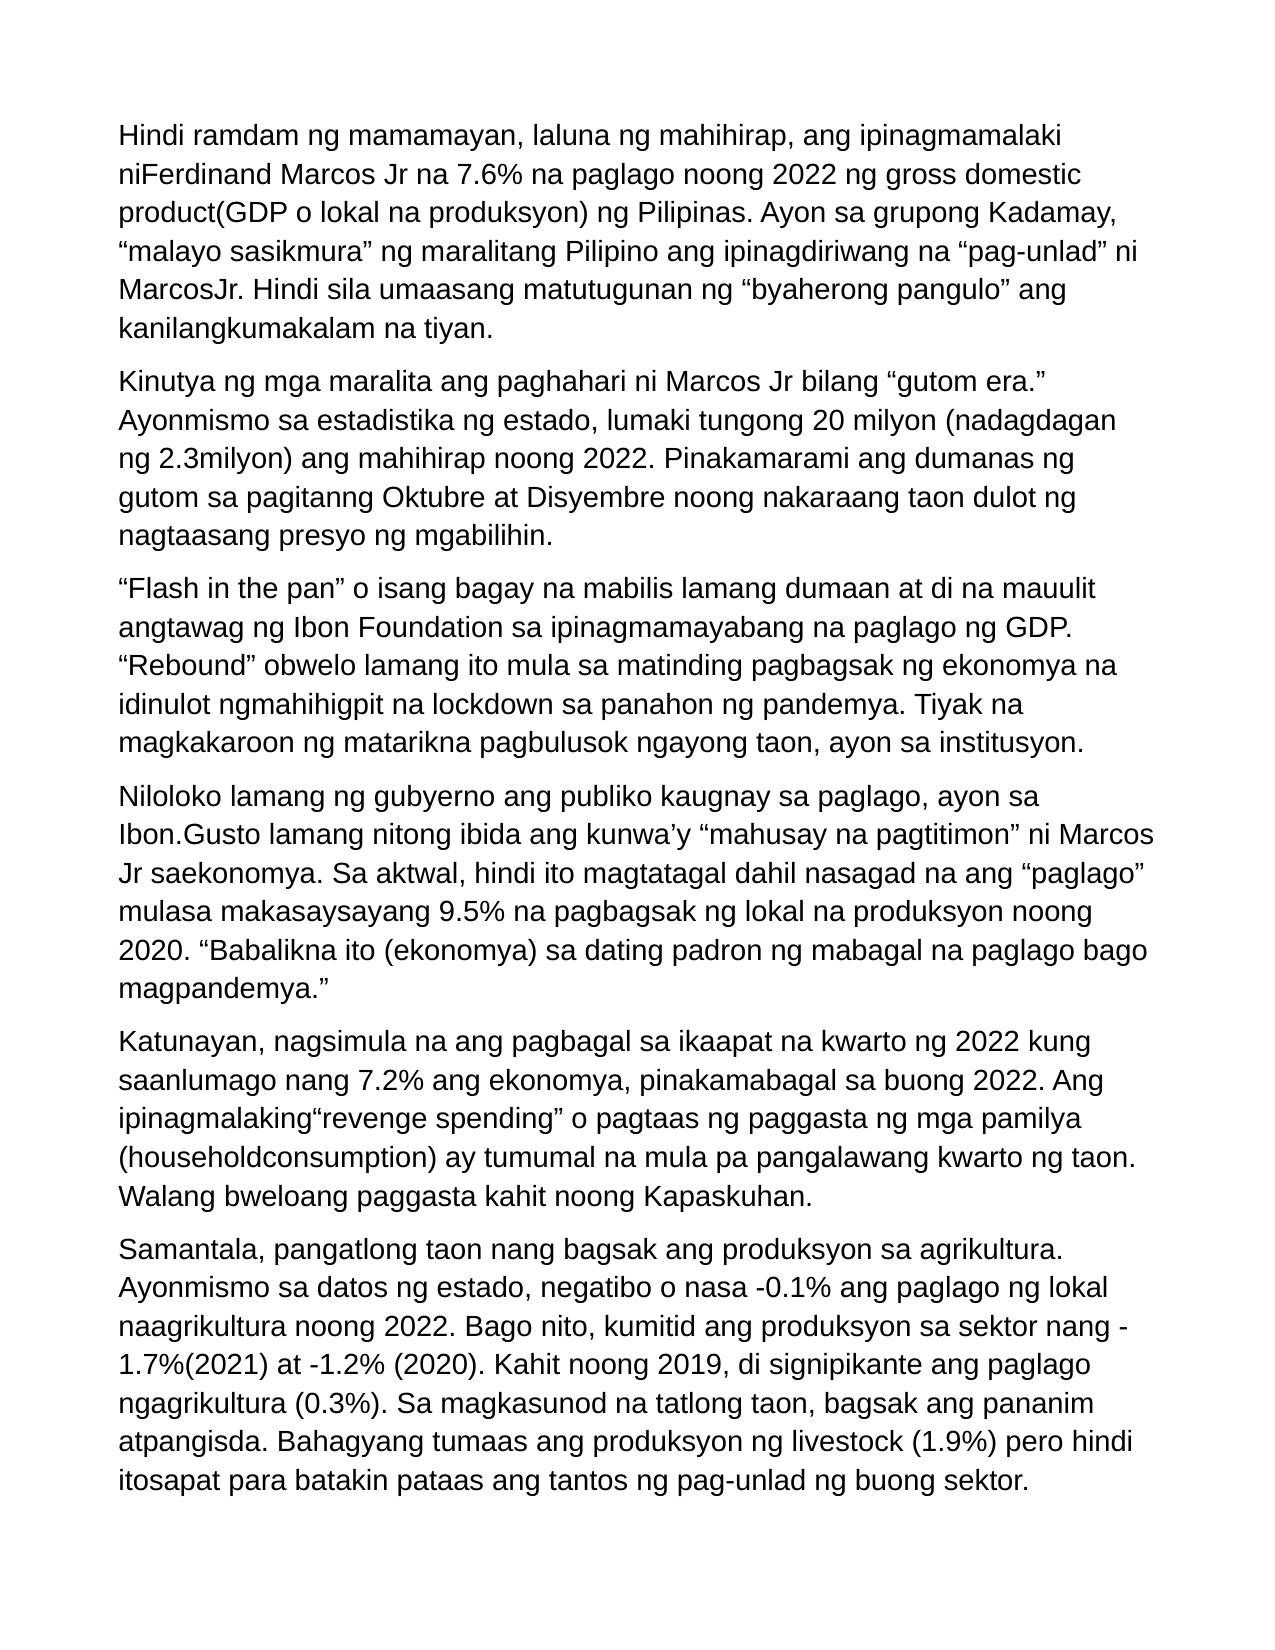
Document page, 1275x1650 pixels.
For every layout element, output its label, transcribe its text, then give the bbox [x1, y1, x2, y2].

text Samantala, pangatlong taon nang bagsak ang produksyon sa agrikultura. Ayonmismo sa datos ng estado, negatibo o nasa -0.1% ang paglago ng lokal naagrikultura noong 2022. Bago nito, kumitid ang produksyon sa sektor nang -1.7%(2021) at -1.2% (2020). Kahit noong 2019, di signipikante ang paglago ngagrikultura (0.3%). Sa magkasunod na tatlong taon, bagsak ang pananim atpangisda. Bahagyang tumaas ang produksyon ng livestock (1.9%) pero hindi itosapat para batakin pataas ang tantos ng pag-unlad ng buong sektor. [118, 1232, 1157, 1496]
text “Flash in the pan” o isang bagay na mabilis lamang dumaan at di na mauulit angtawag ng Ibon Foundation sa ipinagmamayabang na paglago ng GDP. “Rebound” obwelo lamang ito mula sa matinding pagbagsak ng ekonomya na idinulot ngmahihigpit na lockdown sa panahon ng pandemya. Tiyak na magkakaroon ng matarikna pagbulusok ngayong taon, ayon sa institusyon. [118, 571, 1157, 759]
text Katunayan, nagsimula na ang pagbagal sa ikaapat na kwarto ng 2022 kung saanlumago nang 7.2% ang ekonomya, pinakamabagal sa buong 2022. Ang ipinagmalaking“revenge spending” o pagtaas ng paggasta ng mga pamilya (householdconsumption) ay tumumal na mula pa pangalawang kwarto ng taon. Walang bweloang paggasta kahit noong Kapaskuhan. [118, 1024, 1157, 1212]
text Kinutya ng mga maralita ang paghahari ni Marcos Jr bilang “gutom era.” Ayonmismo sa estadistika ng estado, lumaki tungong 20 milyon (nadagdagan ng 2.3milyon) ang mahihirap noong 2022. Pinakamarami ang dumanas ng gutom sa pagitanng Oktubre at Disyembre noong nakaraang taon dulot ng nagtaasang presyo ng mgabilihin. [118, 364, 1157, 552]
text Niloloko lamang ng gubyerno ang publiko kaugnay sa paglago, ayon sa Ibon.Gusto lamang nitong ibida ang kunwa’y “mahusay na pagtitimon” ni Marcos Jr saekonomya. Sa aktwal, hindi ito magtatagal dahil nasagad na ang “paglago” mulasa makasaysayang 9.5% na pagbagsak ng lokal na produksyon noong 2020. “Babalikna ito (ekonomya) sa dating padron ng mabagal na paglago bago magpandemya.” [118, 778, 1157, 1005]
text Hindi ramdam ng mamamayan, laluna ng mahihirap, ang ipinagmamalaki niFerdinand Marcos Jr na 7.6% na paglago noong 2022 ng gross domestic product(GDP o lokal na produksyon) ng Pilipinas. Ayon sa grupong Kadamay, “malayo sasikmura” ng maralitang Pilipino ang ipinagdiriwang na “pag-unlad” ni MarcosJr. Hindi sila umaasang matutugunan ng “byaherong pangulo” ang kanilangkumakalam na tiyan. [118, 118, 1157, 344]
